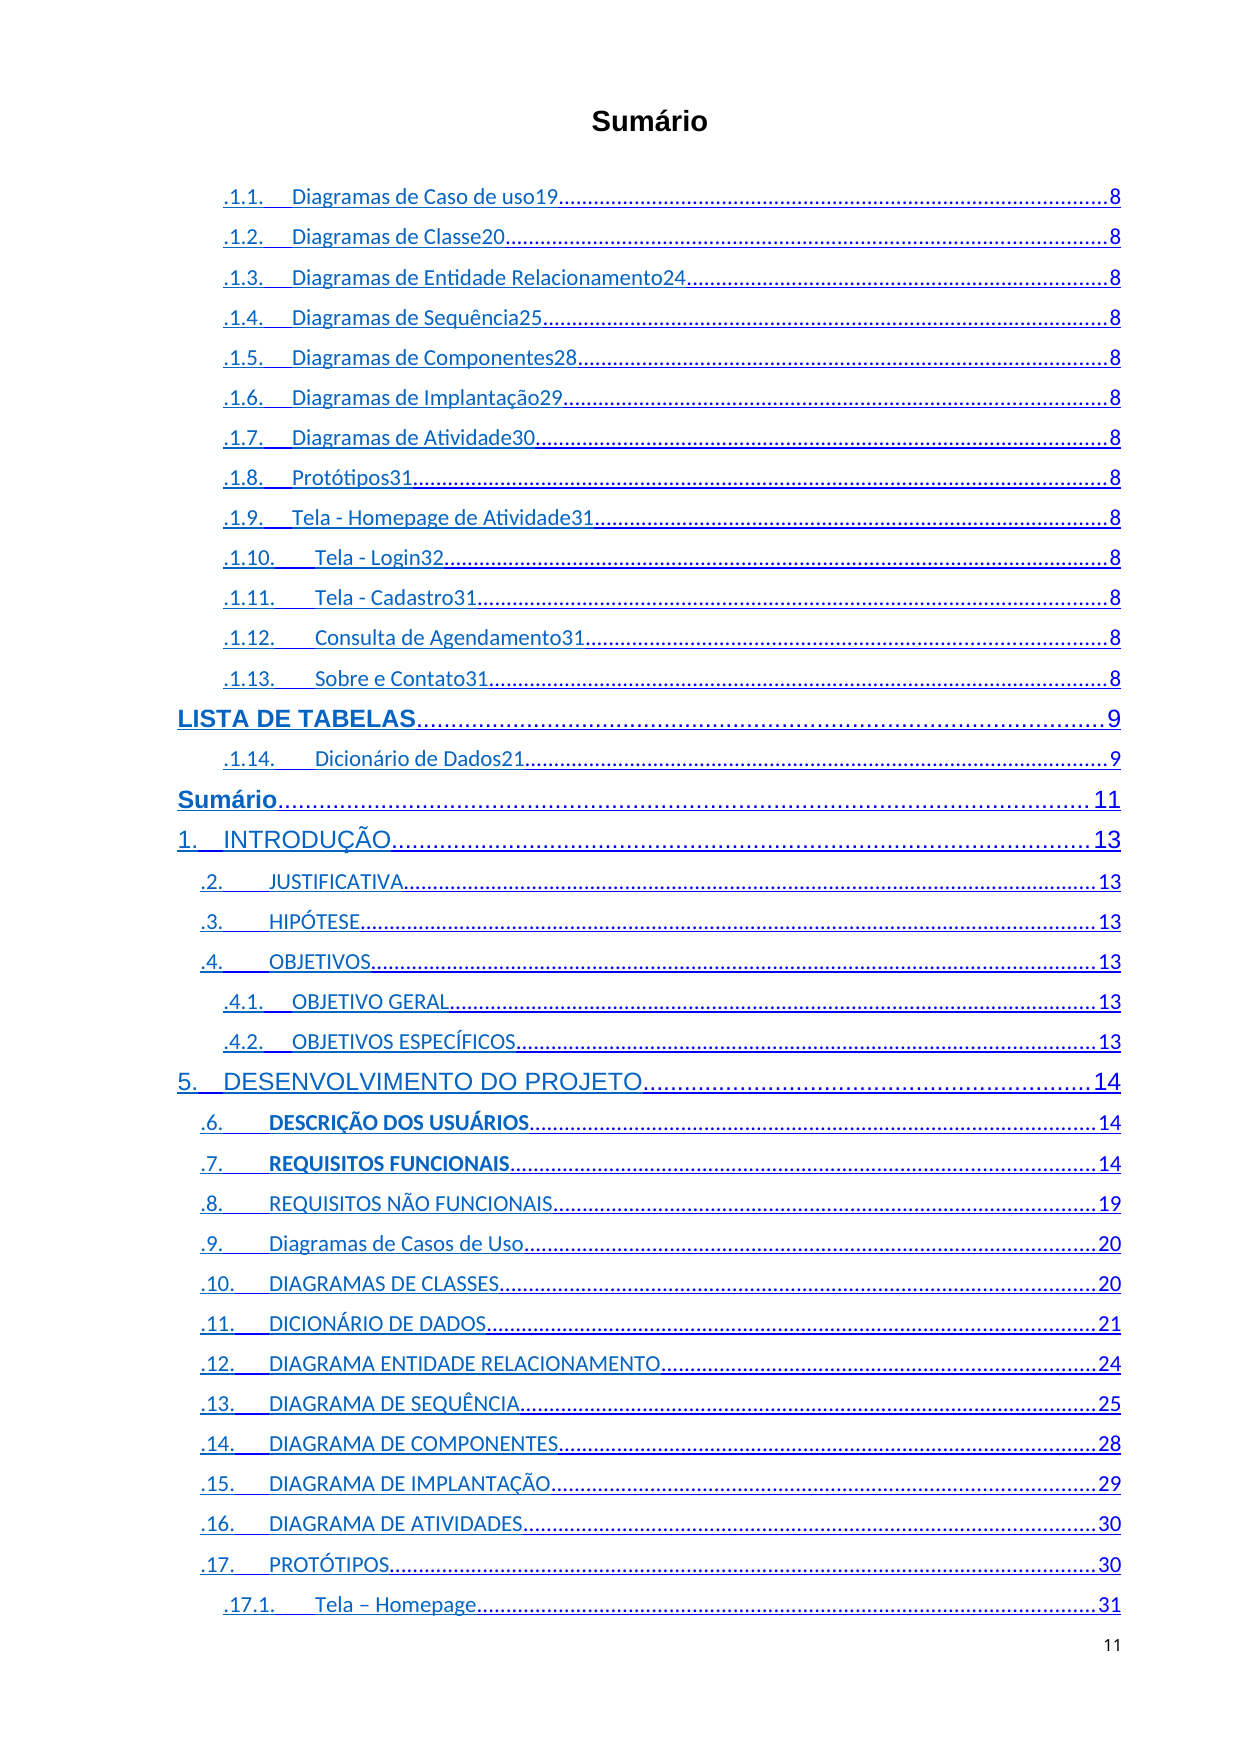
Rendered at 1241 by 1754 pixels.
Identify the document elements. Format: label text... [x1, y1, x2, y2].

text .1.12. Consulta de Agendamento31 8 [223, 623, 1122, 652]
text .8. REQUISITOS NÃO FUNCIONAIS 19 [200, 1189, 1122, 1217]
text LISTA DE TABELAS 9 [177, 704, 1122, 732]
text .4.1. OBJETIVO GERAL 13 [223, 987, 1122, 1015]
text .17. PROTÓTIPOS 30 [200, 1550, 1122, 1578]
text .2. JUSTIFICATIVA 13 [200, 867, 1122, 895]
text .1.3. Diagramas de Entidade Relacionamento24 8 [223, 263, 1122, 291]
text .3. HIPÓTESE 13 [200, 907, 1122, 935]
text .10. DIAGRAMAS DE CLASSES 20 [200, 1269, 1122, 1297]
text 5. DESENVOLVIMENTO DO PROJETO 14 [177, 1067, 1122, 1096]
text .1.7. Diagramas de Atividade30 8 [223, 423, 1122, 451]
text .1.10. Tela - Login32 8 [223, 543, 1122, 571]
text .1.4. Diagramas de Sequência25 8 [223, 303, 1122, 331]
text .6. DESCRIÇÃO DOS USUÁRIOS 14 [200, 1108, 1122, 1137]
text 1. INTRODUÇÃO 13 [177, 826, 1122, 855]
text .4.2. OBJETIVOS ESPECÍFICOS 13 [223, 1027, 1122, 1055]
text .16. DIAGRAMA DE ATIVIDADES 30 [200, 1509, 1122, 1538]
text .1.5. Diagramas de Componentes28 8 [223, 343, 1122, 371]
text .9. Diagramas de Casos de Uso 20 [200, 1229, 1122, 1257]
text .1.14. Dicionário de Dados21 9 [223, 744, 1122, 773]
text .1.8. Protótipos31 8 [223, 463, 1122, 491]
text .12. DIAGRAMA ENTIDADE RELACIONAMENTO 24 [200, 1349, 1122, 1377]
text .4. OBJETIVOS 13 [200, 947, 1122, 975]
text .13. DIAGRAMA DE SEQUÊNCIA 25 [200, 1389, 1122, 1417]
text .7. REQUISITOS FUNCIONAIS 14 [200, 1149, 1122, 1177]
text .1.2. Diagramas de Classe20 8 [223, 222, 1122, 251]
text .1.11. Tela - Cadastro31 8 [223, 583, 1122, 611]
text .1.9. Tela - Homepage de Atividade31 8 [223, 503, 1122, 531]
text Sumário [177, 104, 1122, 137]
text Sumário 11 [177, 785, 1122, 813]
text .14. DIAGRAMA DE COMPONENTES 28 [200, 1429, 1122, 1457]
text .1.6. Diagramas de Implantação29 8 [223, 383, 1122, 411]
text .17.1. Tela – Homepage 31 [223, 1590, 1122, 1618]
text .1.1. Diagramas de Caso de uso19 8 [223, 182, 1122, 210]
text .11. DICIONÁRIO DE DADOS 21 [200, 1309, 1122, 1337]
text .1.13. Sobre e Contato31 8 [223, 664, 1122, 692]
text .15. DIAGRAMA DE IMPLANTAÇÃO 29 [200, 1469, 1122, 1497]
